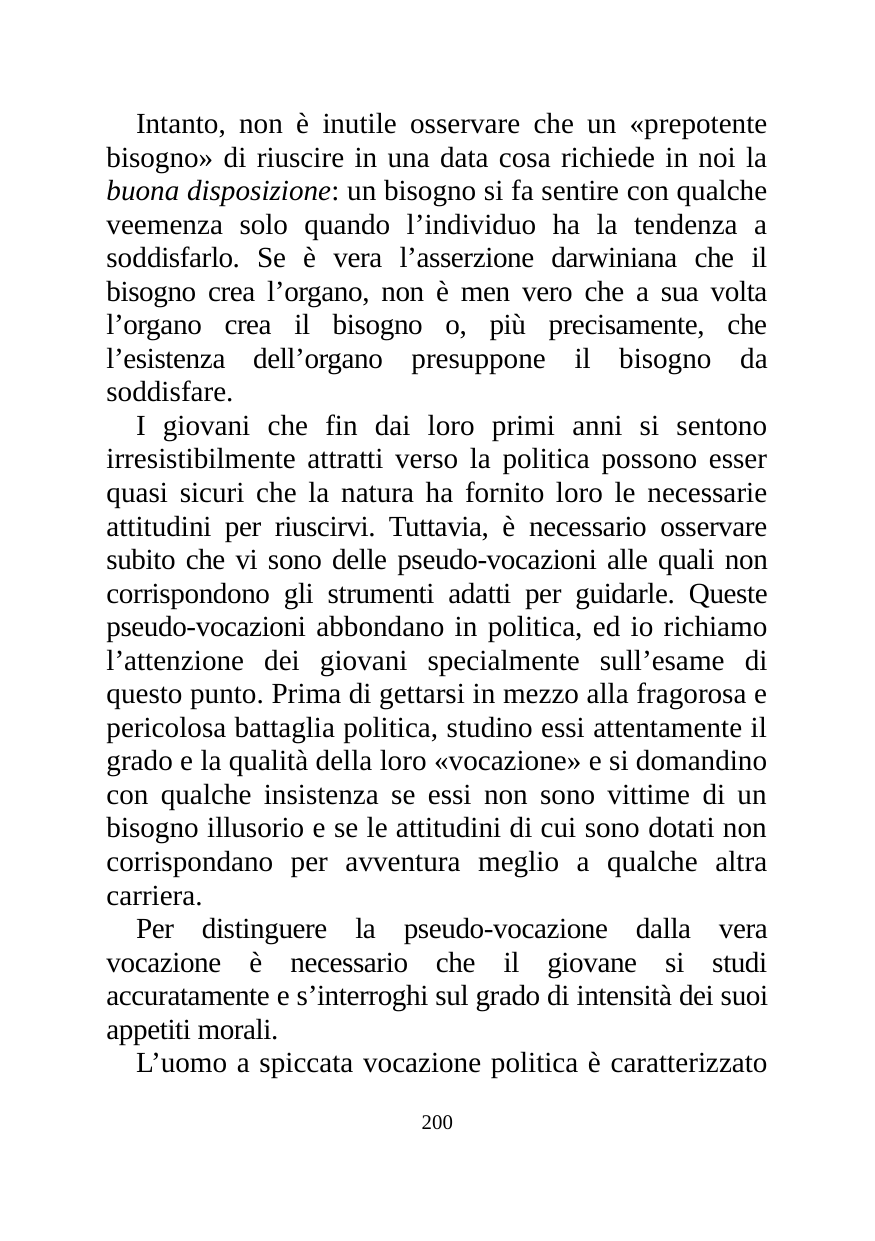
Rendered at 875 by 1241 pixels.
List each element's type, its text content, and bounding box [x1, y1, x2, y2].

text L’uomo a spiccata vocazione politica è caratterizzato [106, 1045, 768, 1079]
text I giovani che fin dai loro primi anni si sentono irresistibilmente attratti verso la politica possono esser quasi sicuri che la natura ha fornito loro le necessarie attitudini per riuscirvi. Tuttavia, è necessario osservare subito che vi sono delle pseudo-vocazioni alle quali non corrispondono gli strumenti adatti per guidarle. Queste pseudo-vocazioni abbondano in politica, ed io richiamo l’attenzione dei giovani specialmente sull’esame di questo punto. Prima di gettarsi in mezzo alla fragorosa e pericolosa battaglia politica, studino essi attentamente il grado e la qualità della loro «vocazione» e si domandino con qualche insistenza se essi non sono vittime di un bisogno illusorio e se le attitudini di cui sono dotati non corrispondano per avventura meglio a qualche altra carriera. [106, 408, 768, 911]
text Intanto, non è inutile osservare che un «prepotente bisogno» di riuscire in una data cosa richiede in noi la buona disposizione: un bisogno si fa sentire con qualche veemenza solo quando l’individuo ha la tendenza a soddisfarlo. Se è vera l’asserzione darwiniana che il bisogno crea l’organo, non è men vero che a sua volta l’organo crea il bisogno o, più precisamente, che l’esistenza dell’organo presuppone il bisogno da soddisfare. [106, 106, 768, 408]
text Per distinguere la pseudo-vocazione dalla vera vocazione è necessario che il giovane si studi accuratamente e s’interroghi sul grado di intensità dei suoi appetiti morali. [106, 911, 768, 1045]
